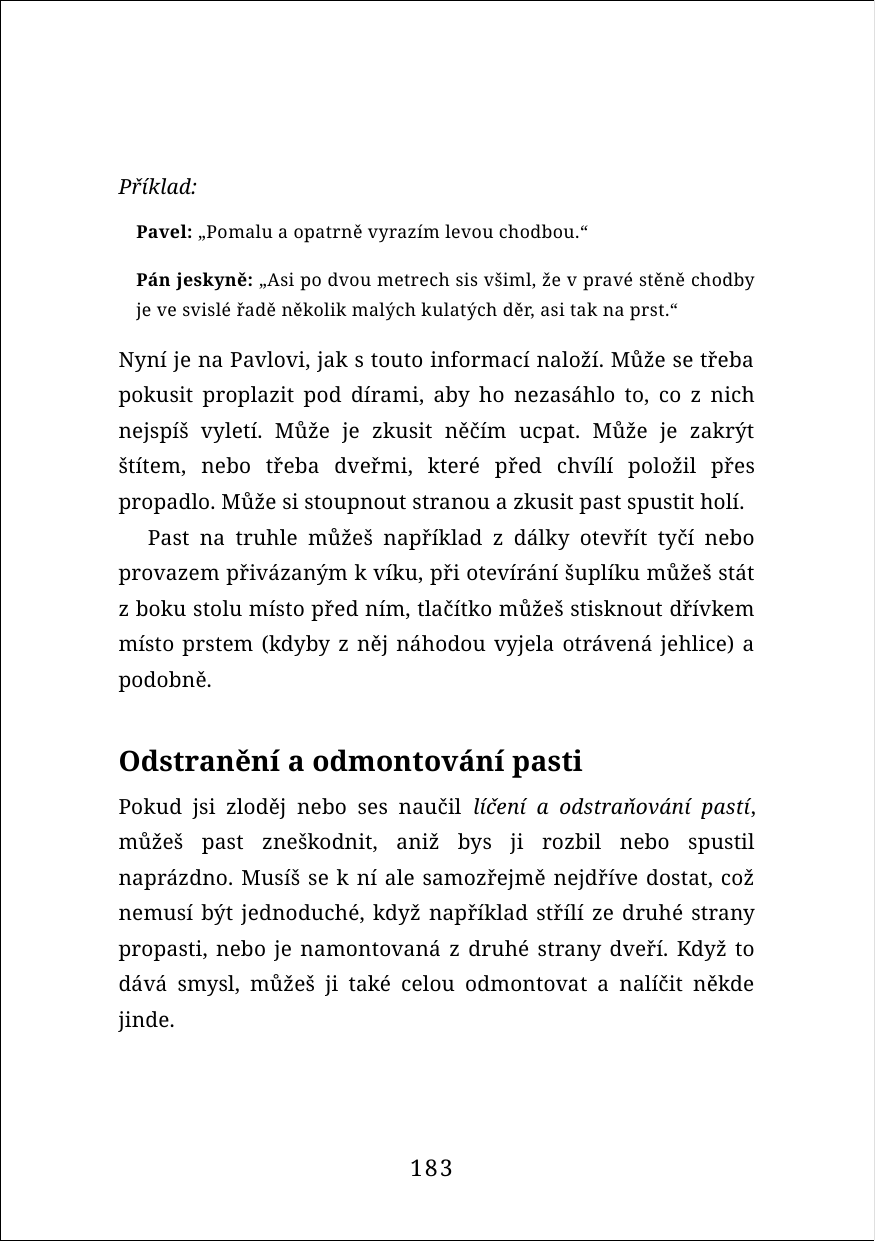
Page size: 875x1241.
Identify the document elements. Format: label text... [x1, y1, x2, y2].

text Příklad: [118, 172, 756, 200]
text Pokud jsi zloděj nebo ses naučil líčení a odstraňování pastí, můžeš past zneškodnit, aniž bys ji rozbil nebo spustil naprázdno. Musíš se k ní ale samozřejmě nejdříve dostat, což nemusí být jednoduché, když například střílí ze druhé strany propasti, nebo je namontovaná z druhé strany dveří. Když to dává smysl, můžeš ji také celou odmontovat a nalíčit někde jinde. [118, 792, 756, 1033]
subtitle Odstranění a odmontování pasti [118, 742, 756, 780]
text Pavel: „Pomalu a opatrně vyrazím levou chodbou.“ [136, 219, 756, 243]
text Nyní je na Pavlovi, jak s touto informací naloží. Může se třeba pokusit proplazit pod dírami, aby ho nezasáhlo to, co z nich nejspíš vyletí. Může je zkusit něčím ucpat. Může je zakrýt štítem, nebo třeba dveřmi, které před chvílí položil přes propadlo. Může si stoupnout stranou a zkusit past spustit holí. Past na truhle můžeš například z dálky otevřít tyčí nebo provazem přivázaným k víku, při otevírání šuplíku můžeš stát z boku stolu místo před ním, tlačítko můžeš stisknout dřívkem místo prstem (kdyby z něj náhodou vyjela otrávená jehlice) a podobně. [118, 345, 756, 693]
text Pán jeskyně: „Asi po dvou metrech sis všiml, že v pravé stěně chodby je ve svislé řadě několik malých kulatých děr, asi tak na prst.“ [136, 267, 756, 321]
